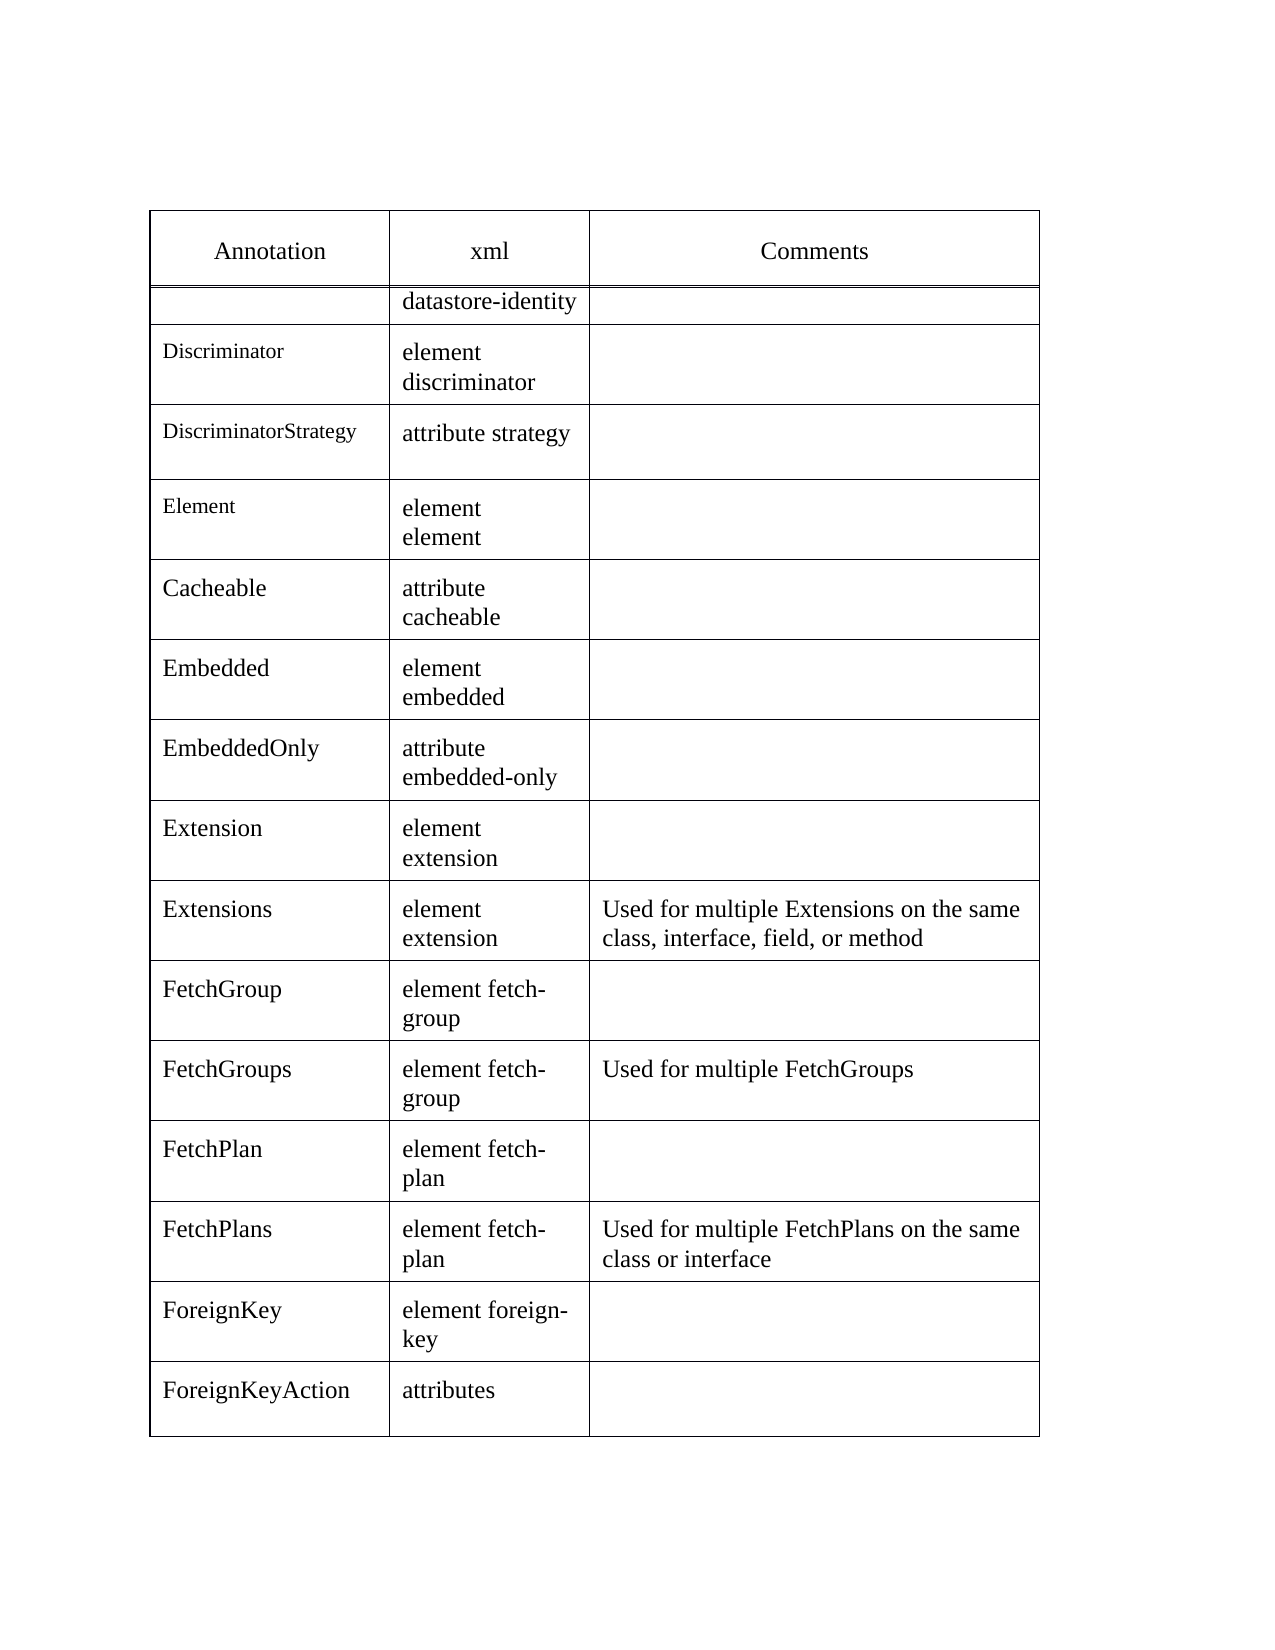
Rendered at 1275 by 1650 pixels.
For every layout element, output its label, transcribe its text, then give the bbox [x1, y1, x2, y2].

table_cell [590, 720, 1039, 799]
table_cell [590, 1121, 1039, 1201]
table_cell element fetch-plan [390, 1121, 589, 1201]
table_cell element fetch-plan [390, 1202, 589, 1281]
table_header Annotation [151, 211, 389, 285]
table_cell ForeignKeyAction [151, 1362, 389, 1436]
table_cell Discriminator [151, 325, 389, 404]
table_cell [590, 1362, 1039, 1436]
table_cell attributes [390, 1362, 589, 1436]
table_cell DiscriminatorStrategy [151, 405, 389, 479]
table_cell ForeignKey [151, 1282, 389, 1361]
table_cell datastore-identity [390, 288, 589, 323]
table_cell [590, 560, 1039, 639]
table_cell element fetch-group [390, 961, 589, 1040]
table_cell element fetch-group [390, 1041, 589, 1120]
table_cell Embedded [151, 640, 389, 719]
table_cell Element [151, 480, 389, 559]
table_cell Cacheable [151, 560, 389, 639]
table_cell FetchPlan [151, 1121, 389, 1201]
table_cell element extension [390, 801, 589, 880]
table_cell Extension [151, 801, 389, 880]
table_cell Used for multiple FetchGroups [590, 1041, 1039, 1120]
table_cell Extensions [151, 881, 389, 960]
table_cell element element [390, 480, 589, 559]
table_cell Used for multiple FetchPlans on the same class or interface [590, 1202, 1039, 1281]
table_cell element extension [390, 881, 589, 960]
table_cell attribute strategy [390, 405, 589, 479]
table_header xml [390, 211, 589, 285]
table_cell [590, 961, 1039, 1040]
table_header Comments [590, 211, 1039, 285]
table_cell FetchGroups [151, 1041, 389, 1120]
table_cell element discriminator [390, 325, 589, 404]
table_cell attribute embedded-only [390, 720, 589, 799]
table_cell [151, 288, 389, 323]
table_cell element foreign-key [390, 1282, 589, 1361]
table_cell [590, 480, 1039, 559]
table_cell attribute cacheable [390, 560, 589, 639]
table_cell [590, 1282, 1039, 1361]
table_cell [590, 801, 1039, 880]
table_cell [590, 325, 1039, 404]
table_cell FetchGroup [151, 961, 389, 1040]
table_cell [590, 288, 1039, 323]
table_cell EmbeddedOnly [151, 720, 389, 799]
table_cell Used for multiple Extensions on the same class, interface, field, or method [590, 881, 1039, 960]
table_cell [590, 405, 1039, 479]
table_cell element embedded [390, 640, 589, 719]
table_cell FetchPlans [151, 1202, 389, 1281]
table_cell [590, 640, 1039, 719]
